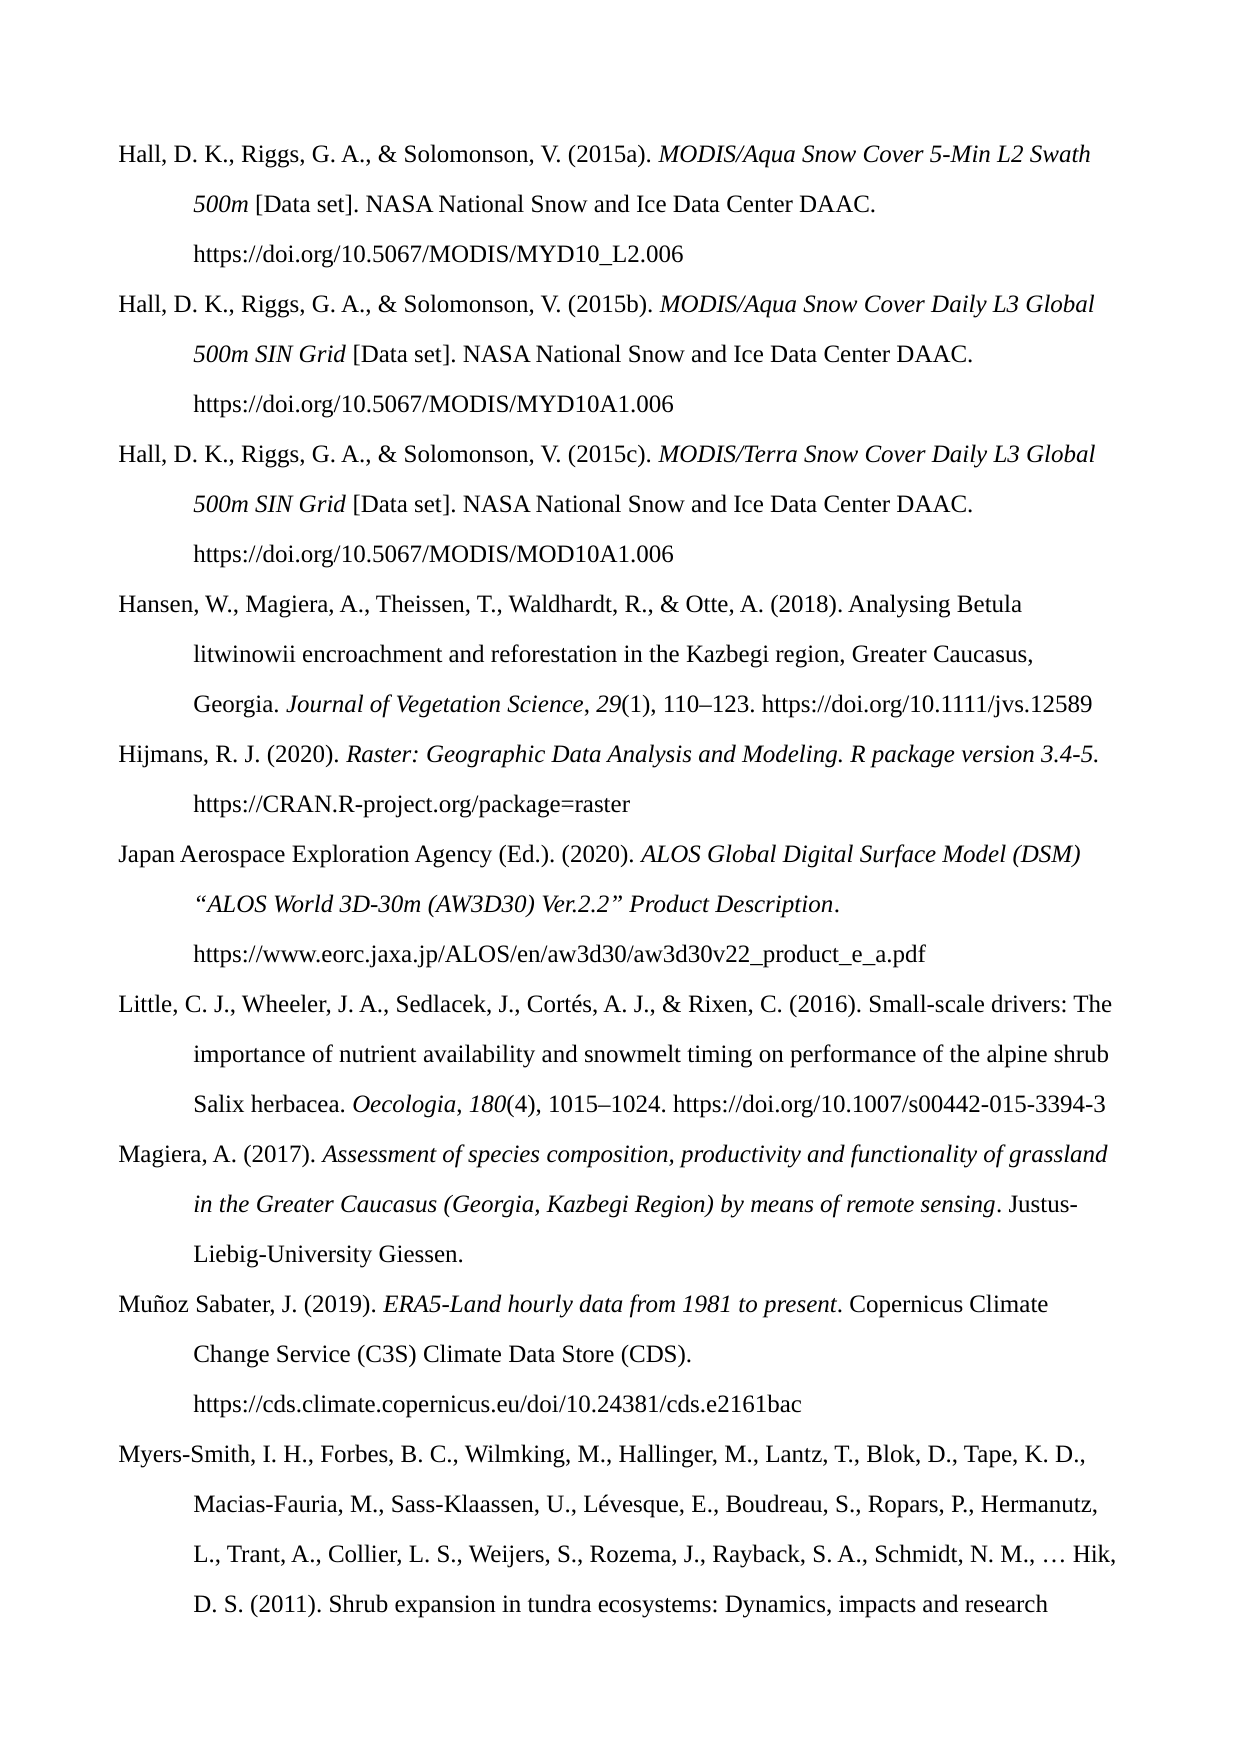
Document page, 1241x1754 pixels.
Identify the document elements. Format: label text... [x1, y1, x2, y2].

text Hansen, W., Magiera, A., Theissen, T., Waldhardt, R., & Otte, A. (2018). Analysing Betula litwinowii encroachment and reforestation in the Kazbegi region, Greater Caucasus, Georgia. Journal of Vegetation Science, 29(1), 110–123. https://doi.org/10.1111/jvs.12589 [118, 568, 1122, 718]
text Little, C. J., Wheeler, J. A., Sedlacek, J., Cortés, A. J., & Rixen, C. (2016). Small-scale drivers: The importance of nutrient availability and snowmelt timing on performance of the alpine shrub Salix herbacea. Oecologia, 180(4), 1015–1024. https://doi.org/10.1007/s00442-015-3394-3 [118, 968, 1122, 1118]
text Myers-Smith, I. H., Forbes, B. C., Wilmking, M., Hallinger, M., Lantz, T., Blok, D., Tape, K. D., Macias-Fauria, M., Sass-Klaassen, U., Lévesque, E., Boudreau, S., Ropars, P., Hermanutz, L., Trant, A., Collier, L. S., Weijers, S., Rozema, J., Rayback, S. A., Schmidt, N. M., … Hik, D. S. (2011). Shrub expansion in tundra ecosystems: Dynamics, impacts and research [118, 1418, 1122, 1618]
text Hall, D. K., Riggs, G. A., & Solomonson, V. (2015a). MODIS/Aqua Snow Cover 5-Min L2 Swath 500m [Data set]. NASA National Snow and Ice Data Center DAAC. https://doi.org/10.5067/MODIS/MYD10_L2.006 [118, 118, 1122, 268]
text Hall, D. K., Riggs, G. A., & Solomonson, V. (2015c). MODIS/Terra Snow Cover Daily L3 Global 500m SIN Grid [Data set]. NASA National Snow and Ice Data Center DAAC. https://doi.org/10.5067/MODIS/MOD10A1.006 [118, 418, 1122, 568]
text Muñoz Sabater, J. (2019). ERA5-Land hourly data from 1981 to present. Copernicus Climate Change Service (C3S) Climate Data Store (CDS). https://cds.climate.copernicus.eu/doi/10.24381/cds.e2161bac [118, 1268, 1122, 1418]
text Japan Aerospace Exploration Agency (Ed.). (2020). ALOS Global Digital Surface Model (DSM) “ALOS World 3D-30m (AW3D30) Ver.2.2” Product Description. https://www.eorc.jaxa.jp/ALOS/en/aw3d30/aw3d30v22_product_e_a.pdf [118, 818, 1122, 968]
text Hall, D. K., Riggs, G. A., & Solomonson, V. (2015b). MODIS/Aqua Snow Cover Daily L3 Global 500m SIN Grid [Data set]. NASA National Snow and Ice Data Center DAAC. https://doi.org/10.5067/MODIS/MYD10A1.006 [118, 268, 1122, 418]
text Magiera, A. (2017). Assessment of species composition, productivity and functionality of grassland in the Greater Caucasus (Georgia, Kazbegi Region) by means of remote sensing. Justus-Liebig-University Giessen. [118, 1118, 1122, 1268]
text Hijmans, R. J. (2020). Raster: Geographic Data Analysis and Modeling. R package version 3.4-5. https://CRAN.R-project.org/package=raster [118, 718, 1122, 818]
